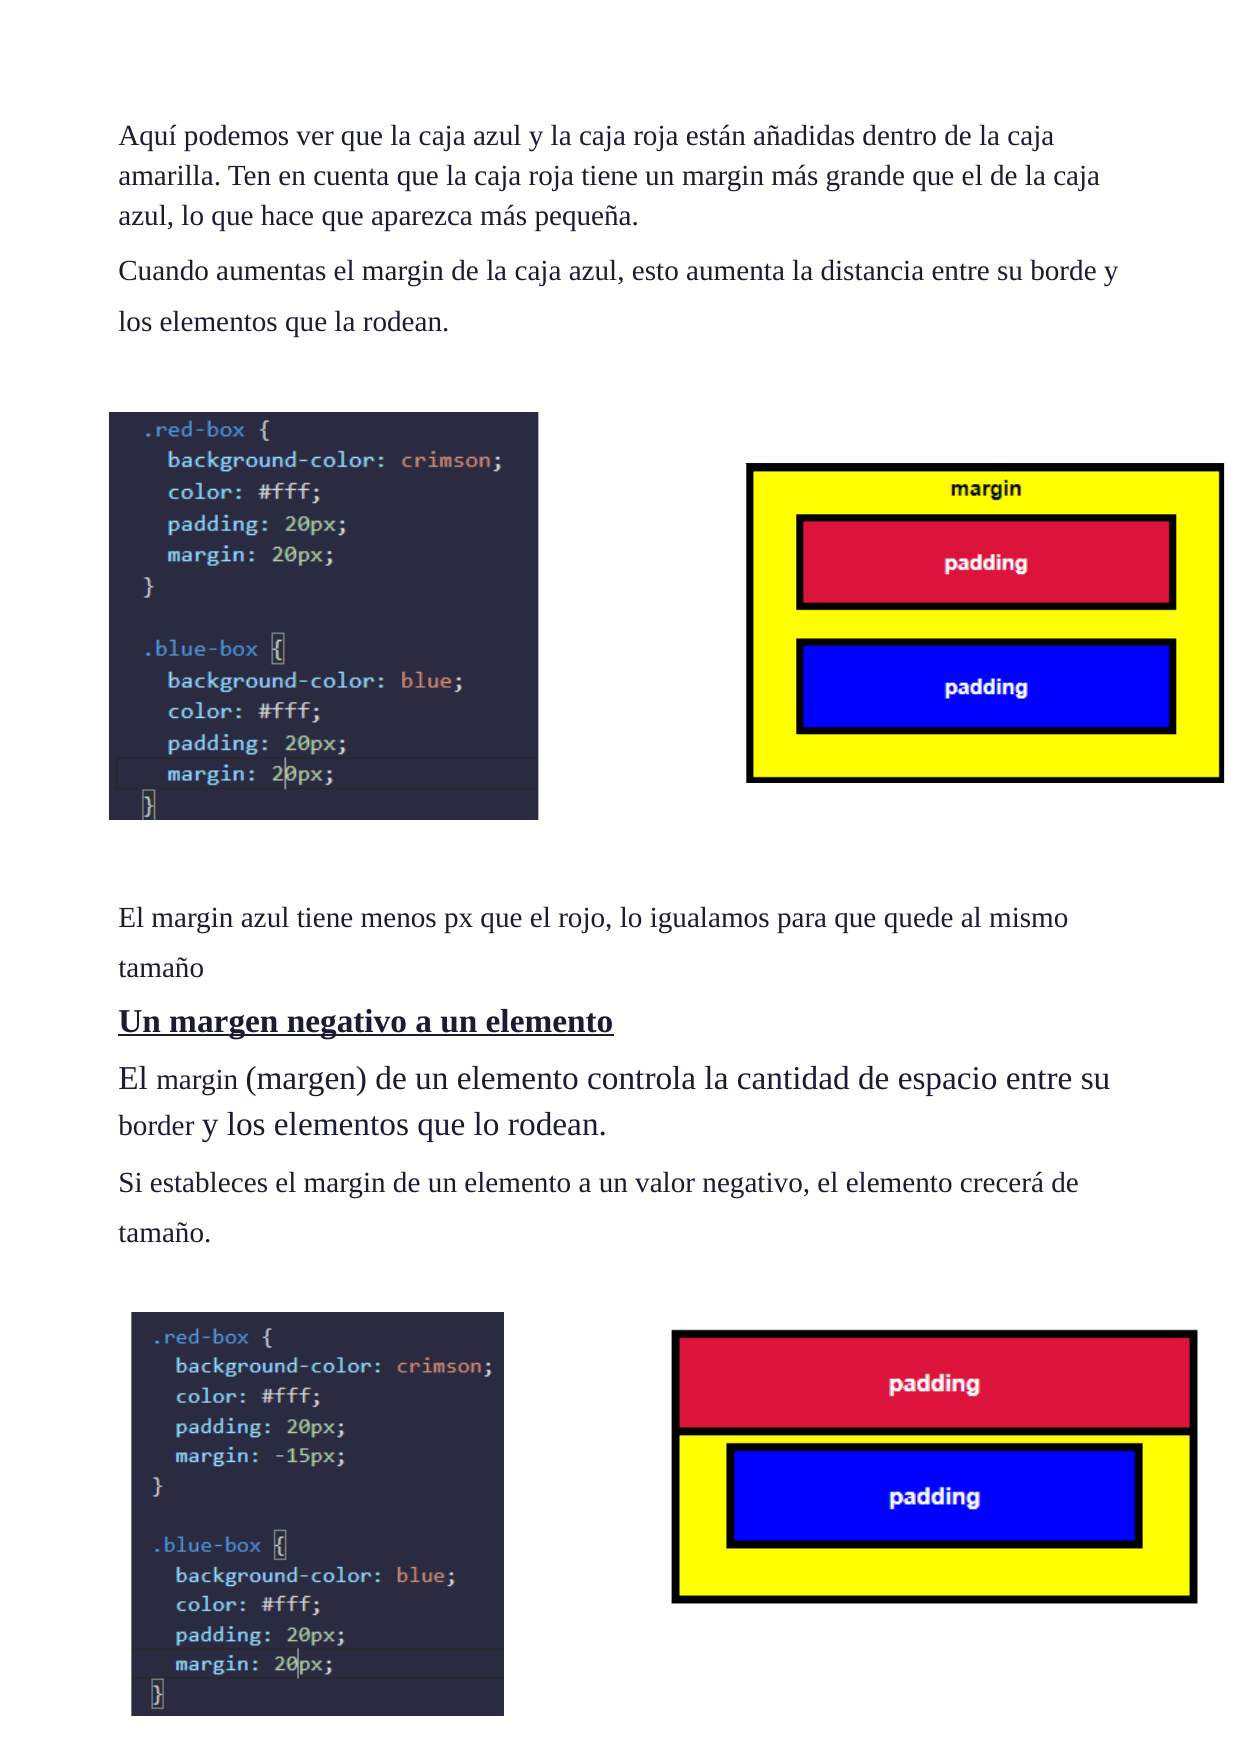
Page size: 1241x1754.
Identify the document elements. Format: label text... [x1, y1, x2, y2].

text Aquí podemos ver que la caja azul y la caja roja están añadidas dentro de la caja amarilla. Ten en cuenta que la caja roja tiene un margin más grande que el de la caja azul, lo que hace que aparezca más pequeña. [118, 118, 1122, 232]
text Un margen negativo a un elemento [118, 1001, 1122, 1039]
text Si estableces el margin de un elemento a un valor negativo, el elemento crecerá de tamaño. [118, 1165, 1122, 1249]
text El margin (margen) de un elemento controla la cantidad de espacio entre su border y los elementos que lo rodean. [118, 1058, 1122, 1143]
text El margin azul tiene menos px que el rojo, lo igualamos para que quede al mismo tamaño [118, 900, 1122, 984]
text Cuando aumentas el margin de la caja azul, esto aumenta la distancia entre su borde y los elementos que la rodean. [118, 253, 1122, 337]
